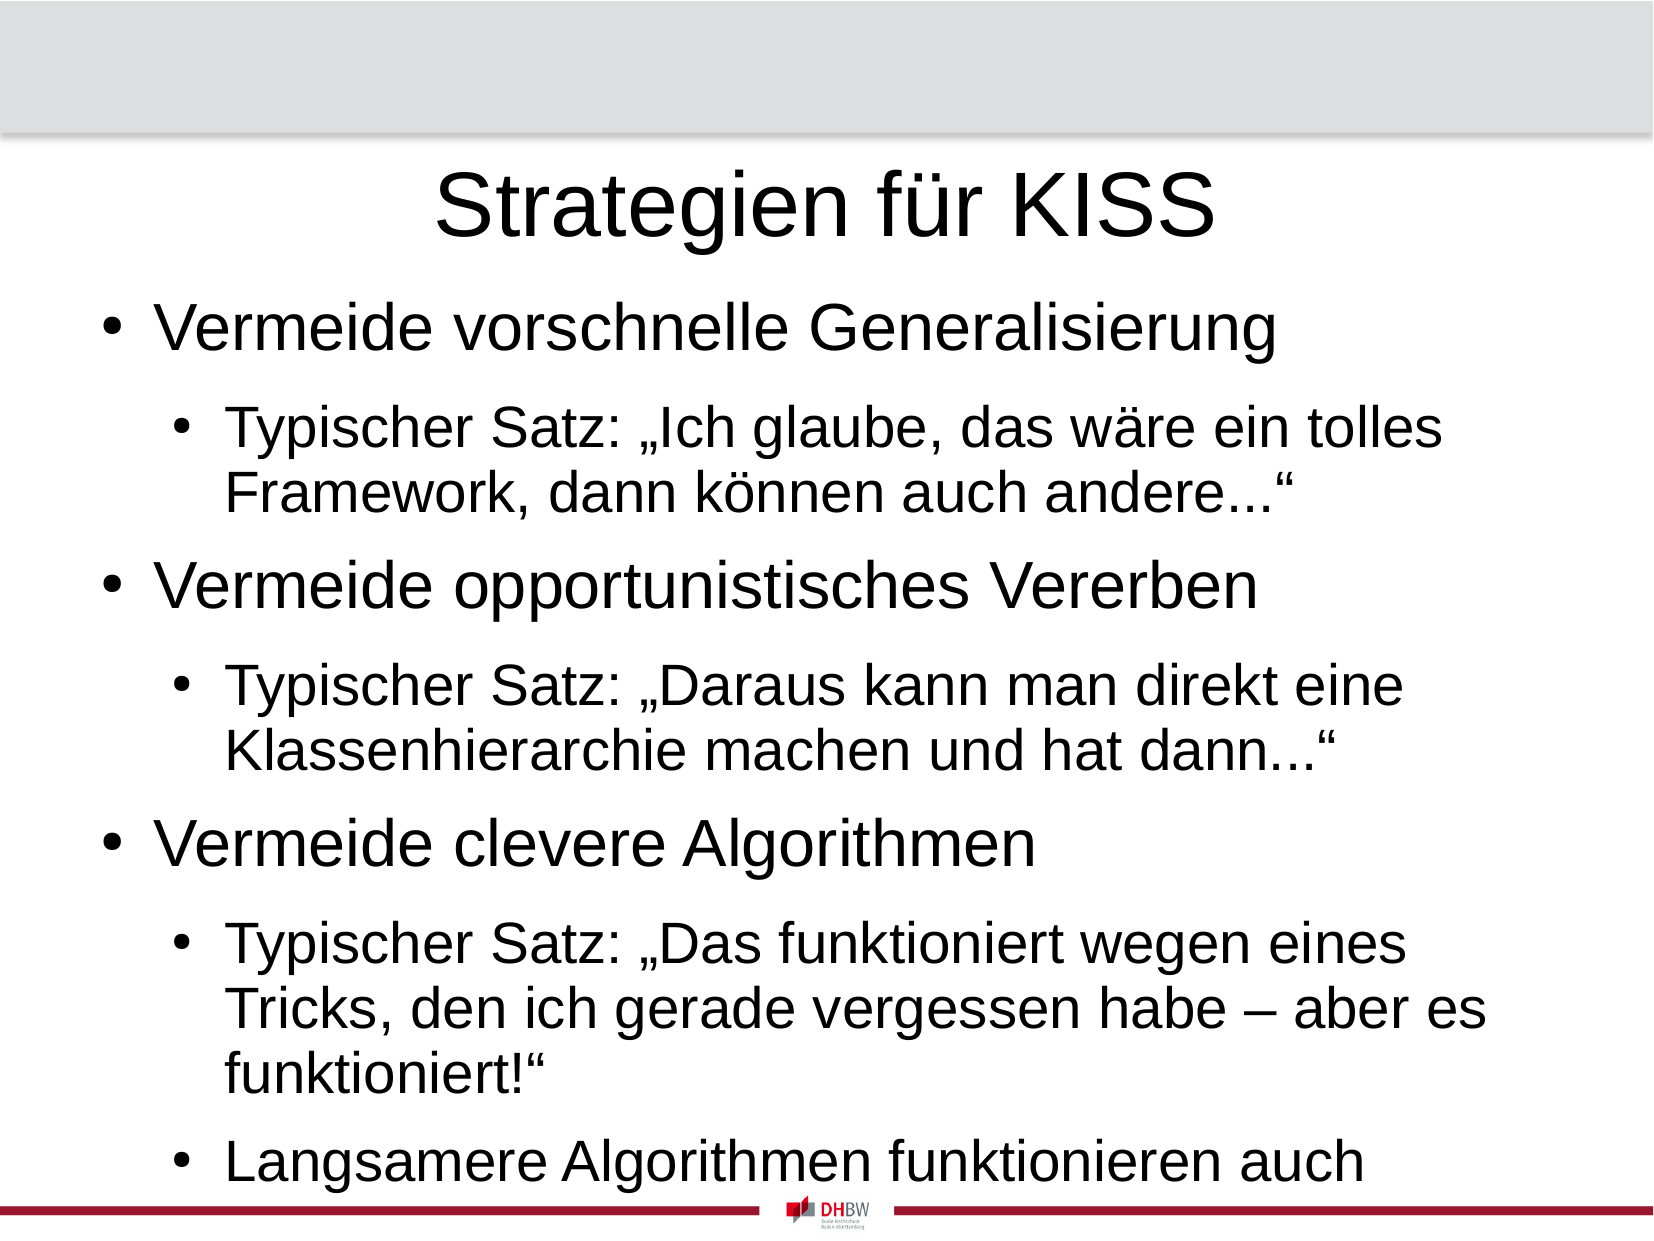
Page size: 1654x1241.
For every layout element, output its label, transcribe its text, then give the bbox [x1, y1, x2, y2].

picture [0, 1, 1654, 1237]
list Vermeide vorschnelle Generalisierung Typischer Satz: „Ich glaube, das wäre ein tolles Framework, dann können auch andere...“ Vermeide opportunistisches Vererben Typischer Satz: „Daraus kann man direkt eine Klassenhierarchie machen und hat dann...“ Vermeide clevere Algorithmen Typischer Satz: „Das funktioniert wegen eines Tricks, den ich gerade vergessen habe – aber es funktioniert!“ Langsamere Algorithmen funktionieren auch [82, 290, 1571, 1195]
title Strategien für KISS [82, 49, 1571, 257]
